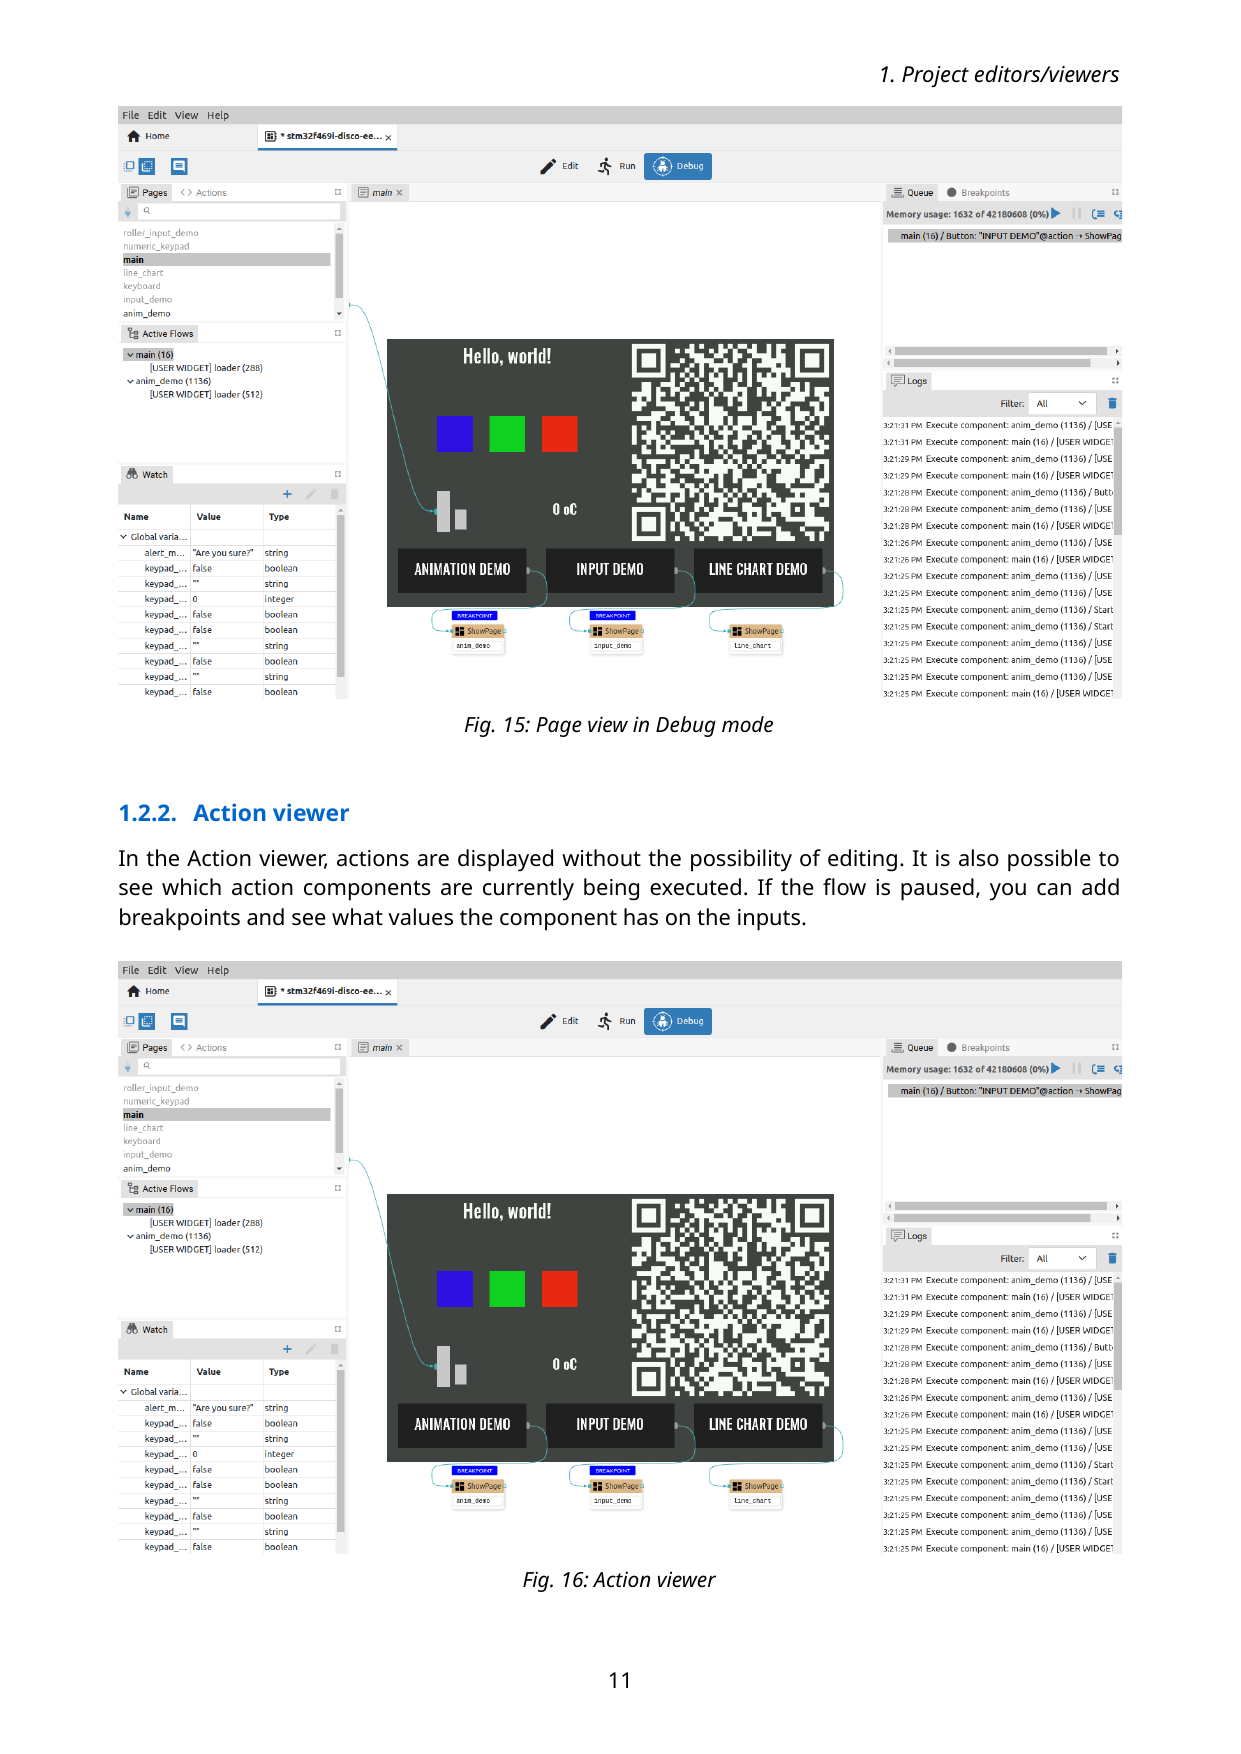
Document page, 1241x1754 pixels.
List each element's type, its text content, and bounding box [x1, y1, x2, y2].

picture [118, 106, 1123, 699]
text In the Action viewer, actions are displayed without the possibility of editing. It is also possible to see which action components are currently being executed. If the flow is paused, you can add breakpoints and see what values the component has on the inputs. [118, 843, 1122, 932]
text Fig. 15: Page view in Debug mode [118, 699, 1122, 739]
picture [118, 961, 1123, 1554]
text Fig. 16: Action viewer [118, 1554, 1122, 1594]
subtitle Action viewer [118, 797, 1122, 828]
